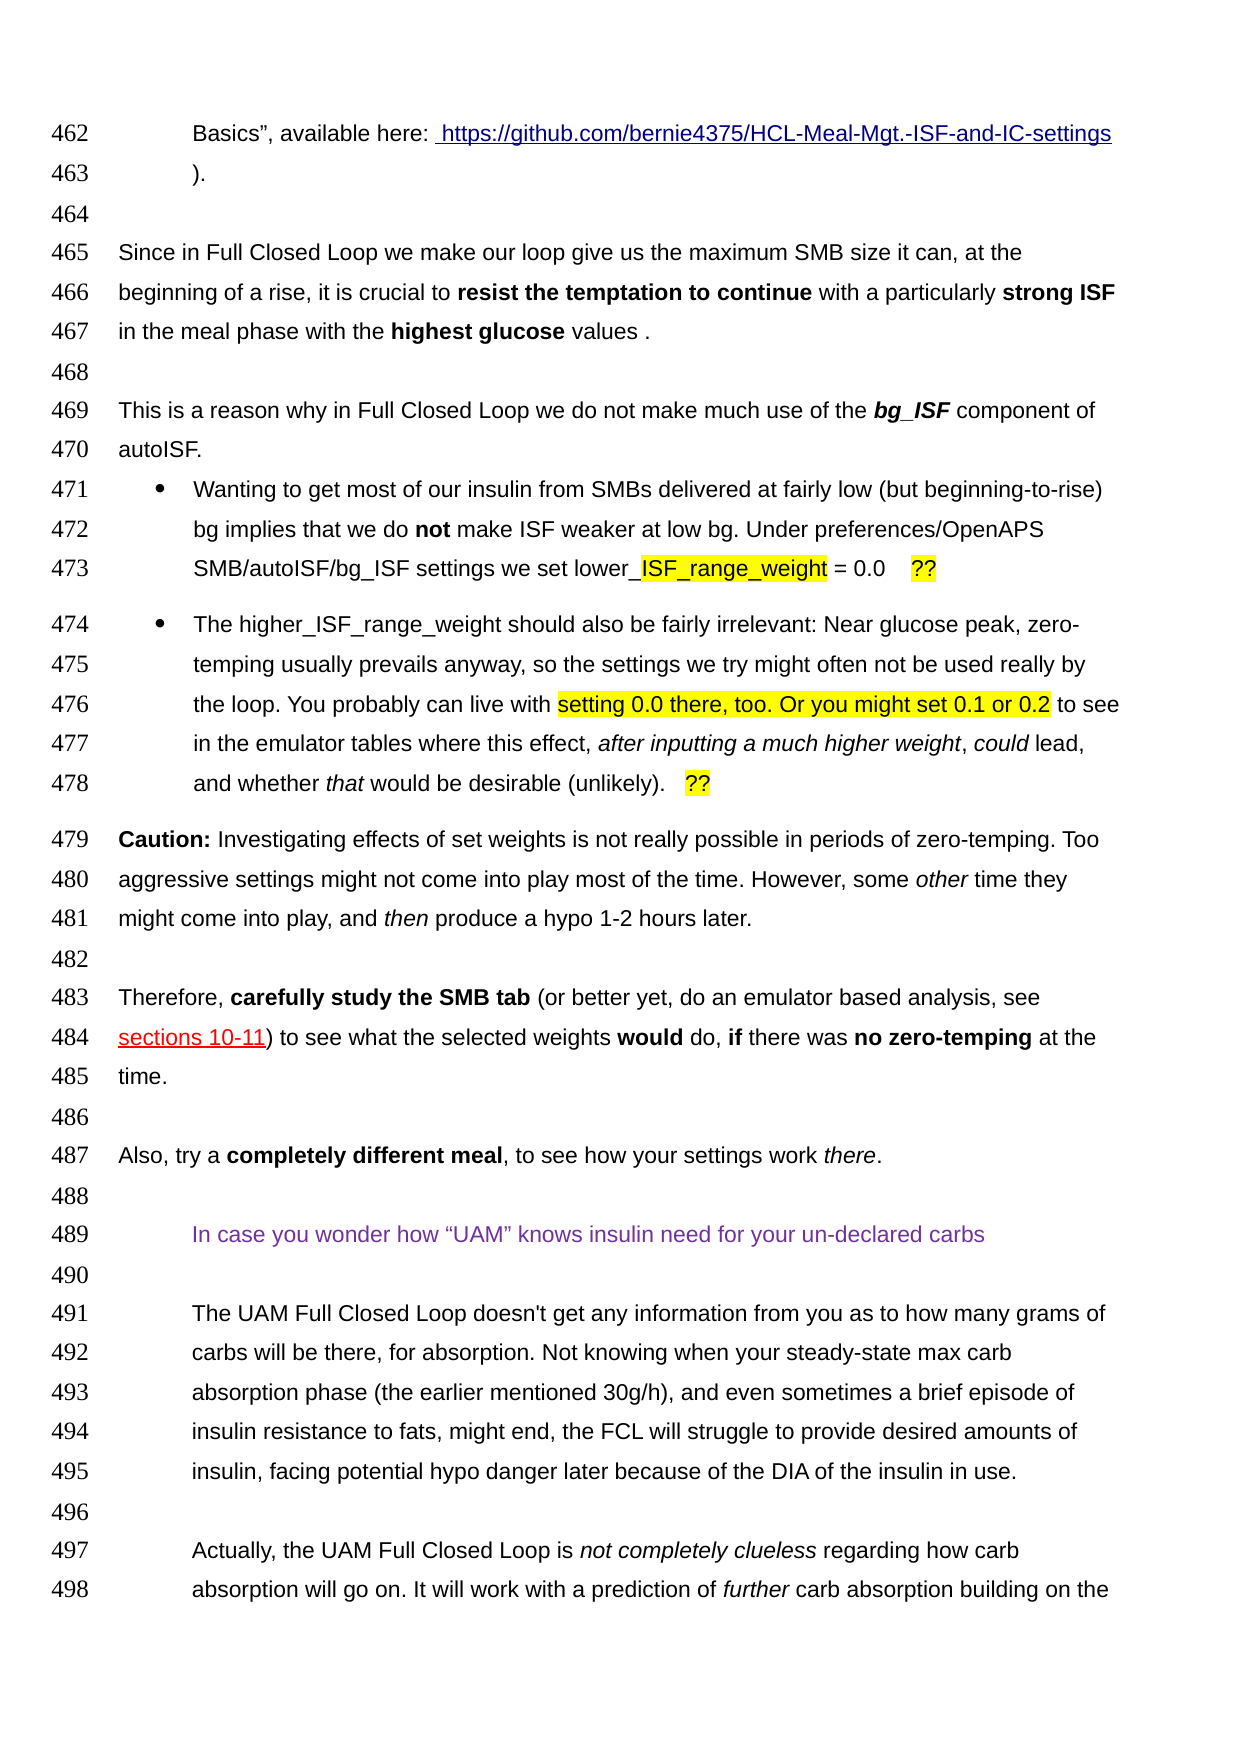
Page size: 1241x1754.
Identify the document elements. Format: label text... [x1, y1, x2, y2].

text Therefore, carefully study the SMB tab (or better yet, do an emulator based analysis, see sections 10-11) to see what the selected weights would do, if there was no zero-temping at the time. [118, 984, 1122, 1089]
text This is a reason why in Full Closed Loop we do not make much use of the bg_ISF component of autoISF. [118, 397, 1122, 463]
list The higher_ISF_range_weight should also be fairly irrelevant: Near glucose peak, zero-temping usually prevails anyway, so the settings we try might often not be used really by the loop. You probably can live with setting 0.0 there, too. Or you might set 0.1 or 0.2 to see in the emulator tables where this effect, after inputting a much higher weight, could lead, and whether that would be desirable (unlikely). ?? [156, 611, 1122, 796]
text Also, try a completely different meal, to see how your settings work there. [118, 1142, 1122, 1168]
text Caution: Investigating effects of set weights is not really possible in periods of zero-temping. Too aggressive settings might not come into play most of the time. However, some other time they might come into play, and then produce a hypo 1-2 hours later. [118, 826, 1122, 931]
text The UAM Full Closed Loop doesn't get any information from you as to how many grams of carbs will be there, for absorption. Not knowing when your steady-state max carb absorption phase (the earlier mentioned 30g/h), and even sometimes a brief episode of insulin resistance to fats, might end, the FCL will struggle to provide desired amounts of insulin, facing potential hypo danger later because of the DIA of the insulin in use. [192, 1300, 1122, 1484]
text Since in Full Closed Loop we make our loop give us the maximum SMB size it can, at the beginning of a rise, it is crucial to resist the temptation to continue with a particularly strong ISF in the meal phase with the highest glucose values . [118, 239, 1122, 344]
list Wanting to get most of our insulin from SMBs delivered at fairly low (but beginning-to-rise) bg implies that we do not make ISF weaker at low bg. Under preferences/OpenAPS SMB/autoISF/bg_ISF settings we set lower_ISF_range_weight = 0.0 ?? [156, 476, 1122, 582]
text Actually, the UAM Full Closed Loop is not completely clueless regarding how carb absorption will go on. It will work with a prediction of further carb absorption building on the [192, 1537, 1122, 1602]
text Basics”, available here: https://github.com/bernie4375/HCL-Meal-Mgt.-ISF-and-IC-settings ). [192, 118, 1122, 186]
text In case you wonder how “UAM” knows insulin need for your un-declared carbs [192, 1221, 1122, 1247]
